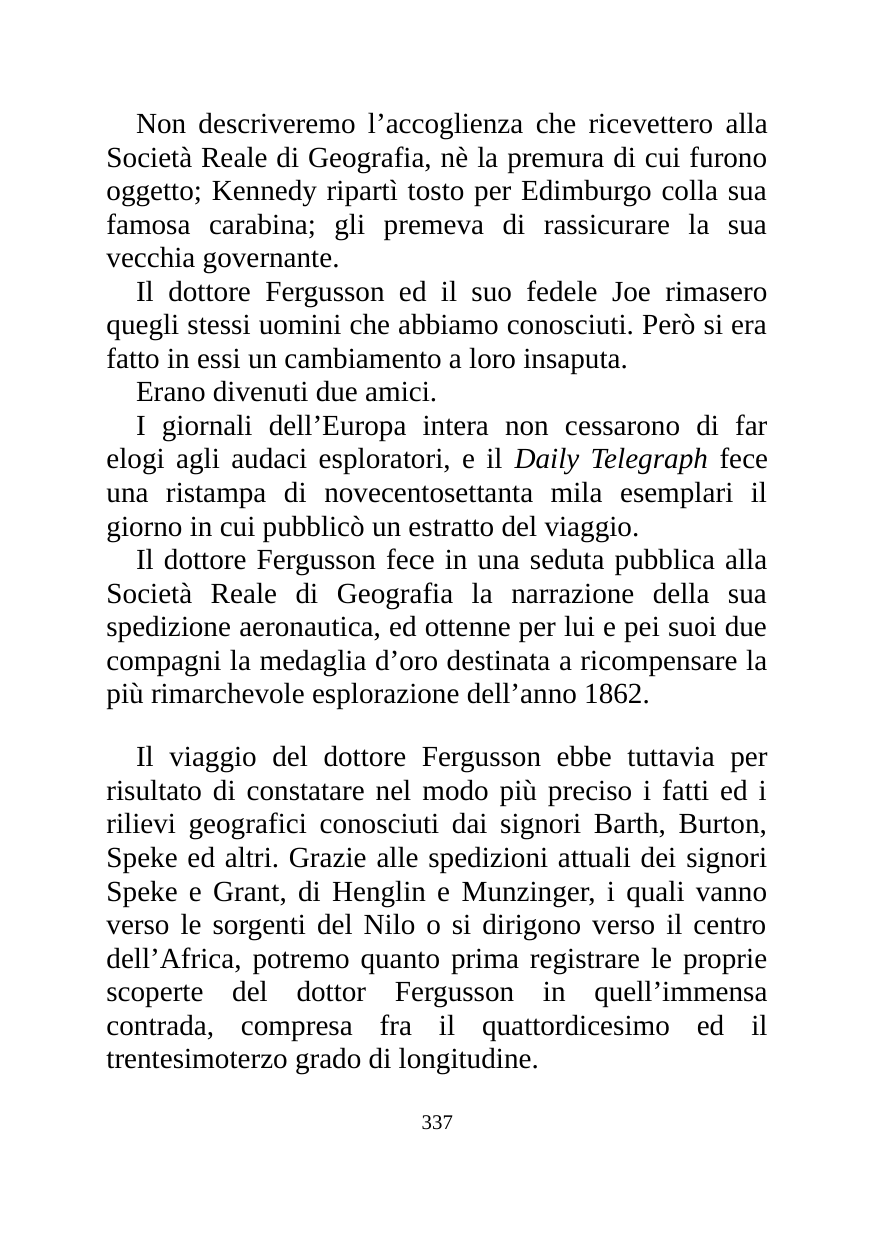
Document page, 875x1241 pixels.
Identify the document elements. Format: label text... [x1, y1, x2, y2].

text Non descriveremo l’accoglienza che ricevettero alla Società Reale di Geografia, nè la premura di cui furono oggetto; Kennedy ripartì tosto per Edimburgo colla sua famosa carabina; gli premeva di rassicurare la sua vecchia governante. [106, 106, 768, 274]
text Il dottore Fergusson ed il suo fedele Joe rimasero quegli stessi uomini che abbiamo conosciuti. Però si era fatto in essi un cambiamento a loro insaputa. [106, 274, 768, 374]
text Il dottore Fergusson fece in una seduta pubblica alla Società Reale di Geografia la narrazione della sua spedizione aeronautica, ed ottenne per lui e pei suoi due compagni la medaglia d’oro destinata a ricompensare la più rimarchevole esplorazione dell’anno 1862. [106, 542, 768, 710]
text Il viaggio del dottore Fergusson ebbe tuttavia per risultato di constatare nel modo più preciso i fatti ed i rilievi geografici conosciuti dai signori Barth, Burton, Speke ed altri. Grazie alle spedizioni attuali dei signori Speke e Grant, di Henglin e Munzinger, i quali vanno verso le sorgenti del Nilo o si dirigono verso il centro dell’Africa, potremo quanto prima registrare le proprie scoperte del dottor Fergusson in quell’immensa contrada, compresa fra il quattordicesimo ed il trentesimoterzo grado di longitudine. [106, 739, 768, 1075]
text I giornali dell’Europa intera non cessarono di far elogi agli audaci esploratori, e il Daily Telegraph fece una ristampa di novecentosettanta mila esemplari il giorno in cui pubblicò un estratto del viaggio. [106, 408, 768, 542]
text Erano divenuti due amici. [106, 374, 768, 408]
